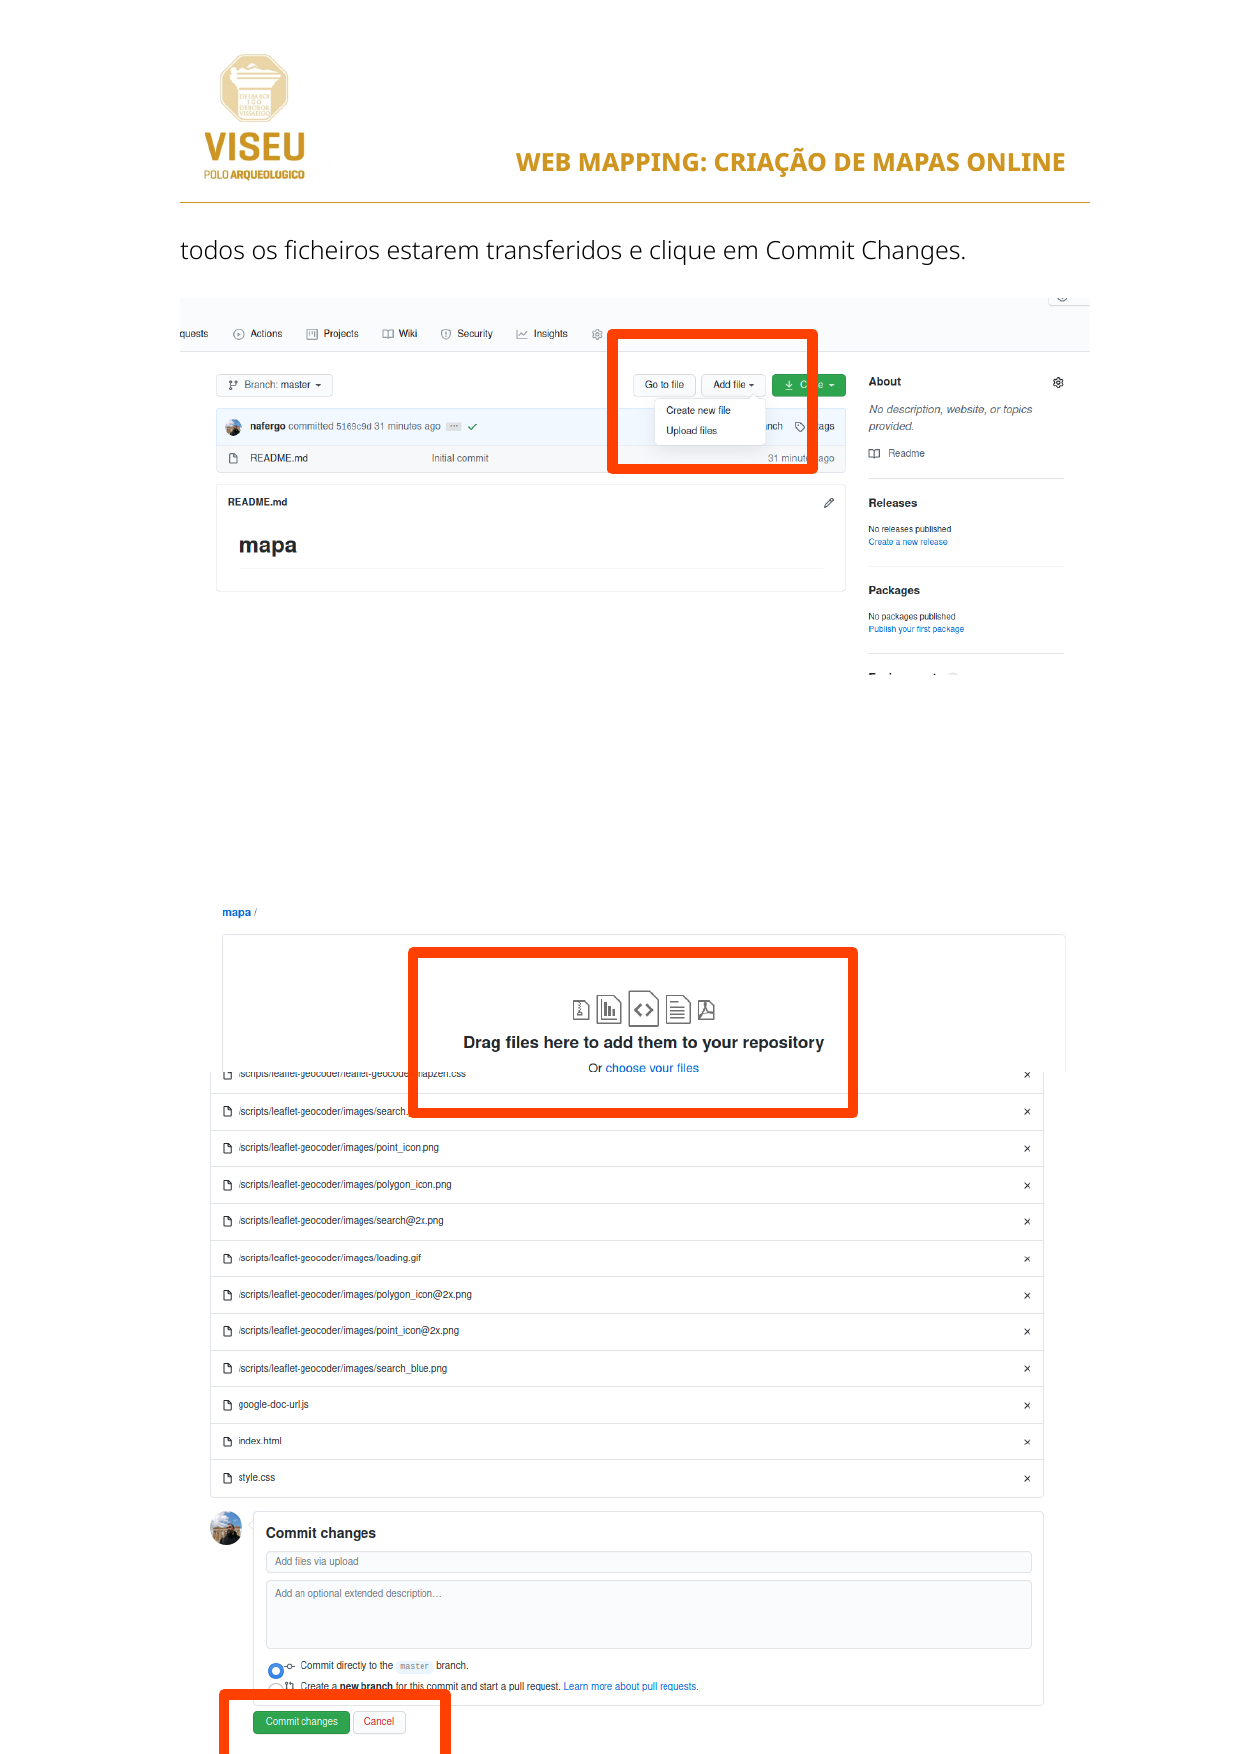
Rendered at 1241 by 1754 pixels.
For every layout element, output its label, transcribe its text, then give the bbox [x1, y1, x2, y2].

text todos os ficheiros estarem transferidos e clique em Commit Changes. [180, 232, 1090, 266]
picture [180, 298, 1090, 675]
picture [229, 1700, 440, 1754]
picture [180, 888, 1090, 1754]
